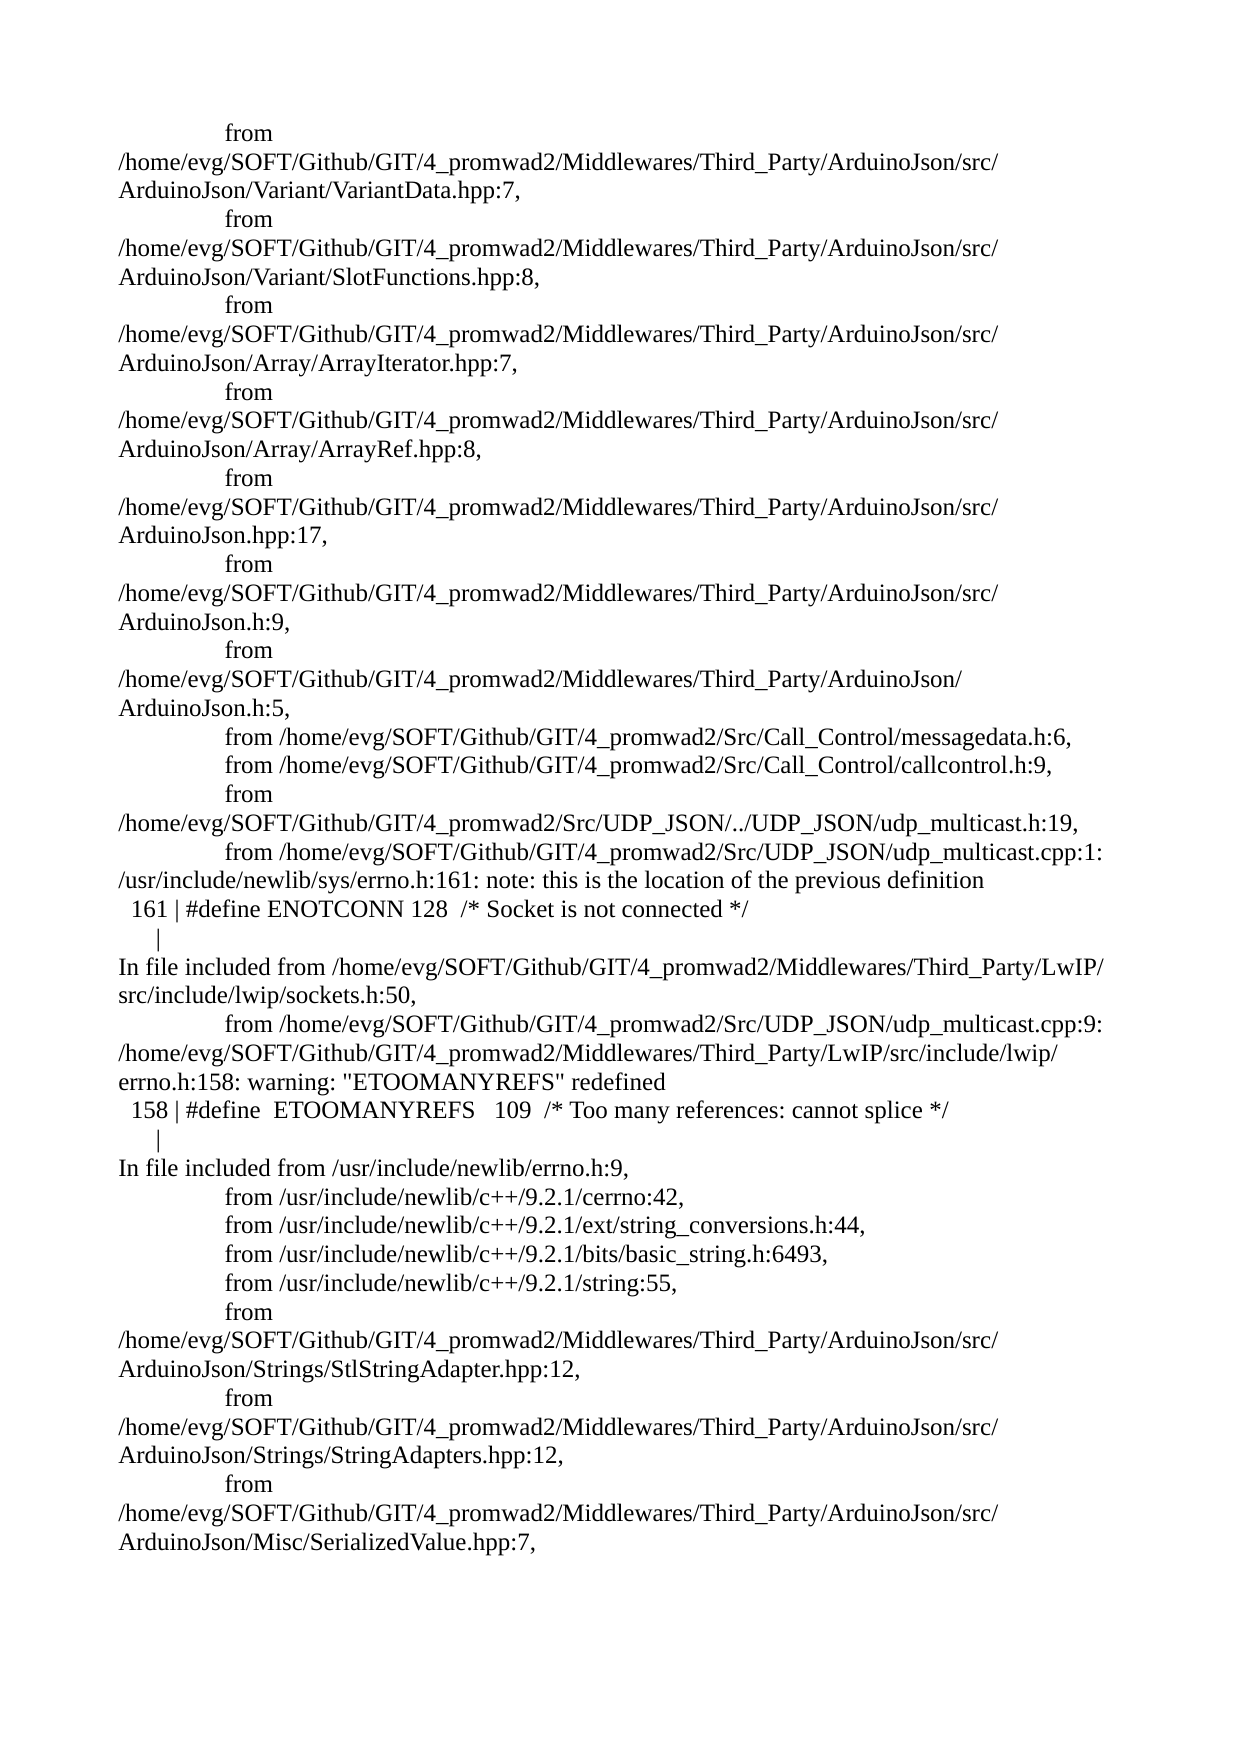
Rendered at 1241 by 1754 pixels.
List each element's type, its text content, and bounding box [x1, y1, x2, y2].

text from /home/evg/SOFT/Github/GIT/4_promwad2/Src/UDP_JSON/../UDP_JSON/udp_multicast.h:19, [118, 779, 1122, 837]
text from /home/evg/SOFT/Github/GIT/4_promwad2/Middlewares/Third_Party/ArduinoJson/src/ArduinoJson/Array/ArrayRef.hpp:8, [118, 377, 1122, 463]
text 158 | #define ETOOMANYREFS 109 /* Too many references: cannot splice */ [118, 1096, 1122, 1124]
text from /home/evg/SOFT/Github/GIT/4_promwad2/Middlewares/Third_Party/ArduinoJson/src/ArduinoJson/Strings/StlStringAdapter.hpp:12, [118, 1297, 1122, 1383]
text | [118, 1124, 1122, 1153]
text from /home/evg/SOFT/Github/GIT/4_promwad2/Middlewares/Third_Party/ArduinoJson/src/ArduinoJson/Variant/SlotFunctions.hpp:8, [118, 204, 1122, 291]
text from /usr/include/newlib/c++/9.2.1/bits/basic_string.h:6493, [118, 1239, 1122, 1268]
text from /home/evg/SOFT/Github/GIT/4_promwad2/Middlewares/Third_Party/ArduinoJson/src/ArduinoJson.h:9, [118, 549, 1122, 636]
text | [118, 923, 1122, 952]
text 161 | #define ENOTCONN 128 /* Socket is not connected */ [118, 894, 1122, 923]
text from /home/evg/SOFT/Github/GIT/4_promwad2/Middlewares/Third_Party/ArduinoJson/ArduinoJson.h:5, [118, 636, 1122, 722]
text from /home/evg/SOFT/Github/GIT/4_promwad2/Middlewares/Third_Party/ArduinoJson/src/ArduinoJson/Misc/SerializedValue.hpp:7, [118, 1469, 1122, 1556]
text from /home/evg/SOFT/Github/GIT/4_promwad2/Src/UDP_JSON/udp_multicast.cpp:9: [118, 1009, 1122, 1038]
text from /usr/include/newlib/c++/9.2.1/ext/string_conversions.h:44, [118, 1211, 1122, 1239]
text /home/evg/SOFT/Github/GIT/4_promwad2/Middlewares/Third_Party/LwIP/src/include/lwip/errno.h:158: warning: "ETOOMANYREFS" redefined [118, 1038, 1122, 1096]
text from /home/evg/SOFT/Github/GIT/4_promwad2/Src/Call_Control/callcontrol.h:9, [118, 751, 1122, 779]
text In file included from /usr/include/newlib/errno.h:9, [118, 1153, 1122, 1182]
text from /home/evg/SOFT/Github/GIT/4_promwad2/Middlewares/Third_Party/ArduinoJson/src/ArduinoJson/Strings/StringAdapters.hpp:12, [118, 1383, 1122, 1469]
text In file included from /home/evg/SOFT/Github/GIT/4_promwad2/Middlewares/Third_Party/LwIP/src/include/lwip/sockets.h:50, [118, 952, 1122, 1009]
text from /usr/include/newlib/c++/9.2.1/cerrno:42, [118, 1182, 1122, 1211]
text from /home/evg/SOFT/Github/GIT/4_promwad2/Middlewares/Third_Party/ArduinoJson/src/ArduinoJson.hpp:17, [118, 463, 1122, 549]
text from /home/evg/SOFT/Github/GIT/4_promwad2/Src/Call_Control/messagedata.h:6, [118, 722, 1122, 751]
text from /home/evg/SOFT/Github/GIT/4_promwad2/Src/UDP_JSON/udp_multicast.cpp:1: [118, 837, 1122, 866]
text from /home/evg/SOFT/Github/GIT/4_promwad2/Middlewares/Third_Party/ArduinoJson/src/ArduinoJson/Array/ArrayIterator.hpp:7, [118, 291, 1122, 377]
text from /home/evg/SOFT/Github/GIT/4_promwad2/Middlewares/Third_Party/ArduinoJson/src/ArduinoJson/Variant/VariantData.hpp:7, [118, 118, 1122, 204]
text from /usr/include/newlib/c++/9.2.1/string:55, [118, 1268, 1122, 1297]
text /usr/include/newlib/sys/errno.h:161: note: this is the location of the previous definition [118, 866, 1122, 894]
